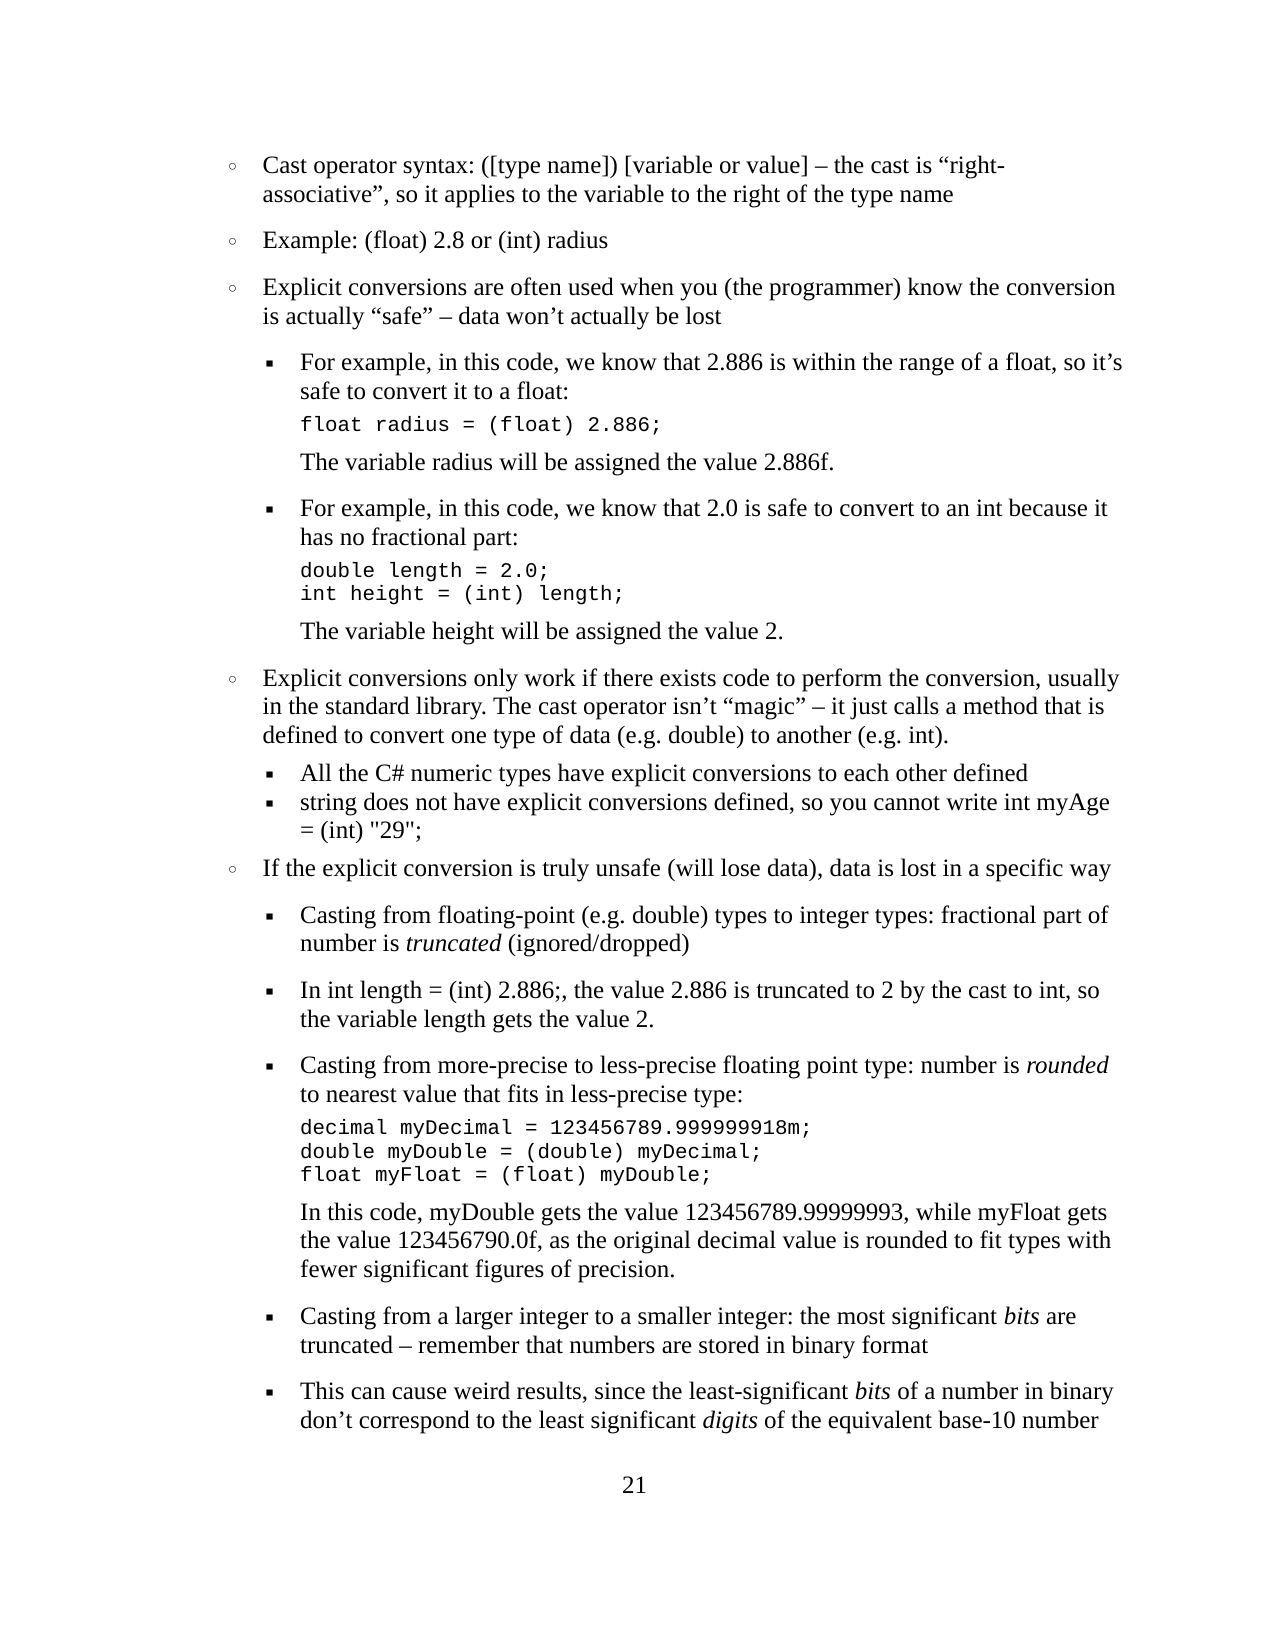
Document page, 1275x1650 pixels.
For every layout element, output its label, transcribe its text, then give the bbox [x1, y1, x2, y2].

list If the explicit conversion is truly unsafe (will lose data), data is lost in a specific way [225, 853, 1125, 882]
list int height = (int) length; [262, 583, 1125, 607]
list Cast operator syntax: ([type name]) [variable or value] – the cast is “right-associative”, so it applies to the variable to the right of the type name [225, 150, 1125, 207]
list The variable radius will be assigned the value 2.886f. [262, 447, 1125, 475]
list This can cause weird results, since the least-significant bits of a number in binary don’t correspond to the least significant digits of the equivalent base-10 number [262, 1376, 1125, 1434]
list Casting from a larger integer to a smaller integer: the most significant bits are truncated – remember that numbers are stored in binary format [262, 1301, 1125, 1358]
list Example: (float) 2.8 or (int) radius [225, 225, 1125, 254]
list float myFloat = (float) myDouble; [262, 1164, 1125, 1188]
list Casting from floating-point (e.g. double) types to integer types: fractional part of number is truncated (ignored/dropped) [262, 900, 1125, 957]
list For example, in this code, we know that 2.0 is safe to convert to an int because it has no fractional part: [262, 493, 1125, 551]
list The variable height will be assigned the value 2. [262, 616, 1125, 645]
list Casting from more-precise to less-precise floating point type: number is rounded to nearest value that fits in less-precise type: [262, 1051, 1125, 1108]
list For example, in this code, we know that 2.886 is within the range of a float, so it’s safe to convert it to a float: [262, 347, 1125, 405]
list decimal myDecimal = 123456789.999999918m; [262, 1117, 1125, 1141]
list double myDouble = (double) myDecimal; [262, 1141, 1125, 1164]
list float radius = (float) 2.886; [262, 414, 1125, 438]
list In this code, myDouble gets the value 123456789.99999993, while myFloat gets the value 123456790.0f, as the original decimal value is rounded to fit types with fewer significant figures of precision. [262, 1197, 1125, 1283]
list In int length = (int) 2.886;, the value 2.886 is truncated to 2 by the cast to int, so the variable length gets the value 2. [262, 975, 1125, 1033]
list Explicit conversions only work if there exists code to perform the conversion, usually in the standard library. The cast operator isn’t “magic” – it just calls a method that is defined to convert one type of data (e.g. double) to another (e.g. int). [225, 663, 1125, 749]
list All the C# numeric types have explicit conversions to each other defined [262, 758, 1125, 787]
list string does not have explicit conversions defined, so you cannot write int myAge = (int) "29"; [262, 787, 1125, 844]
list Explicit conversions are often used when you (the programmer) know the conversion is actually “safe” – data won’t actually be lost [225, 272, 1125, 329]
list double length = 2.0; [262, 560, 1125, 583]
